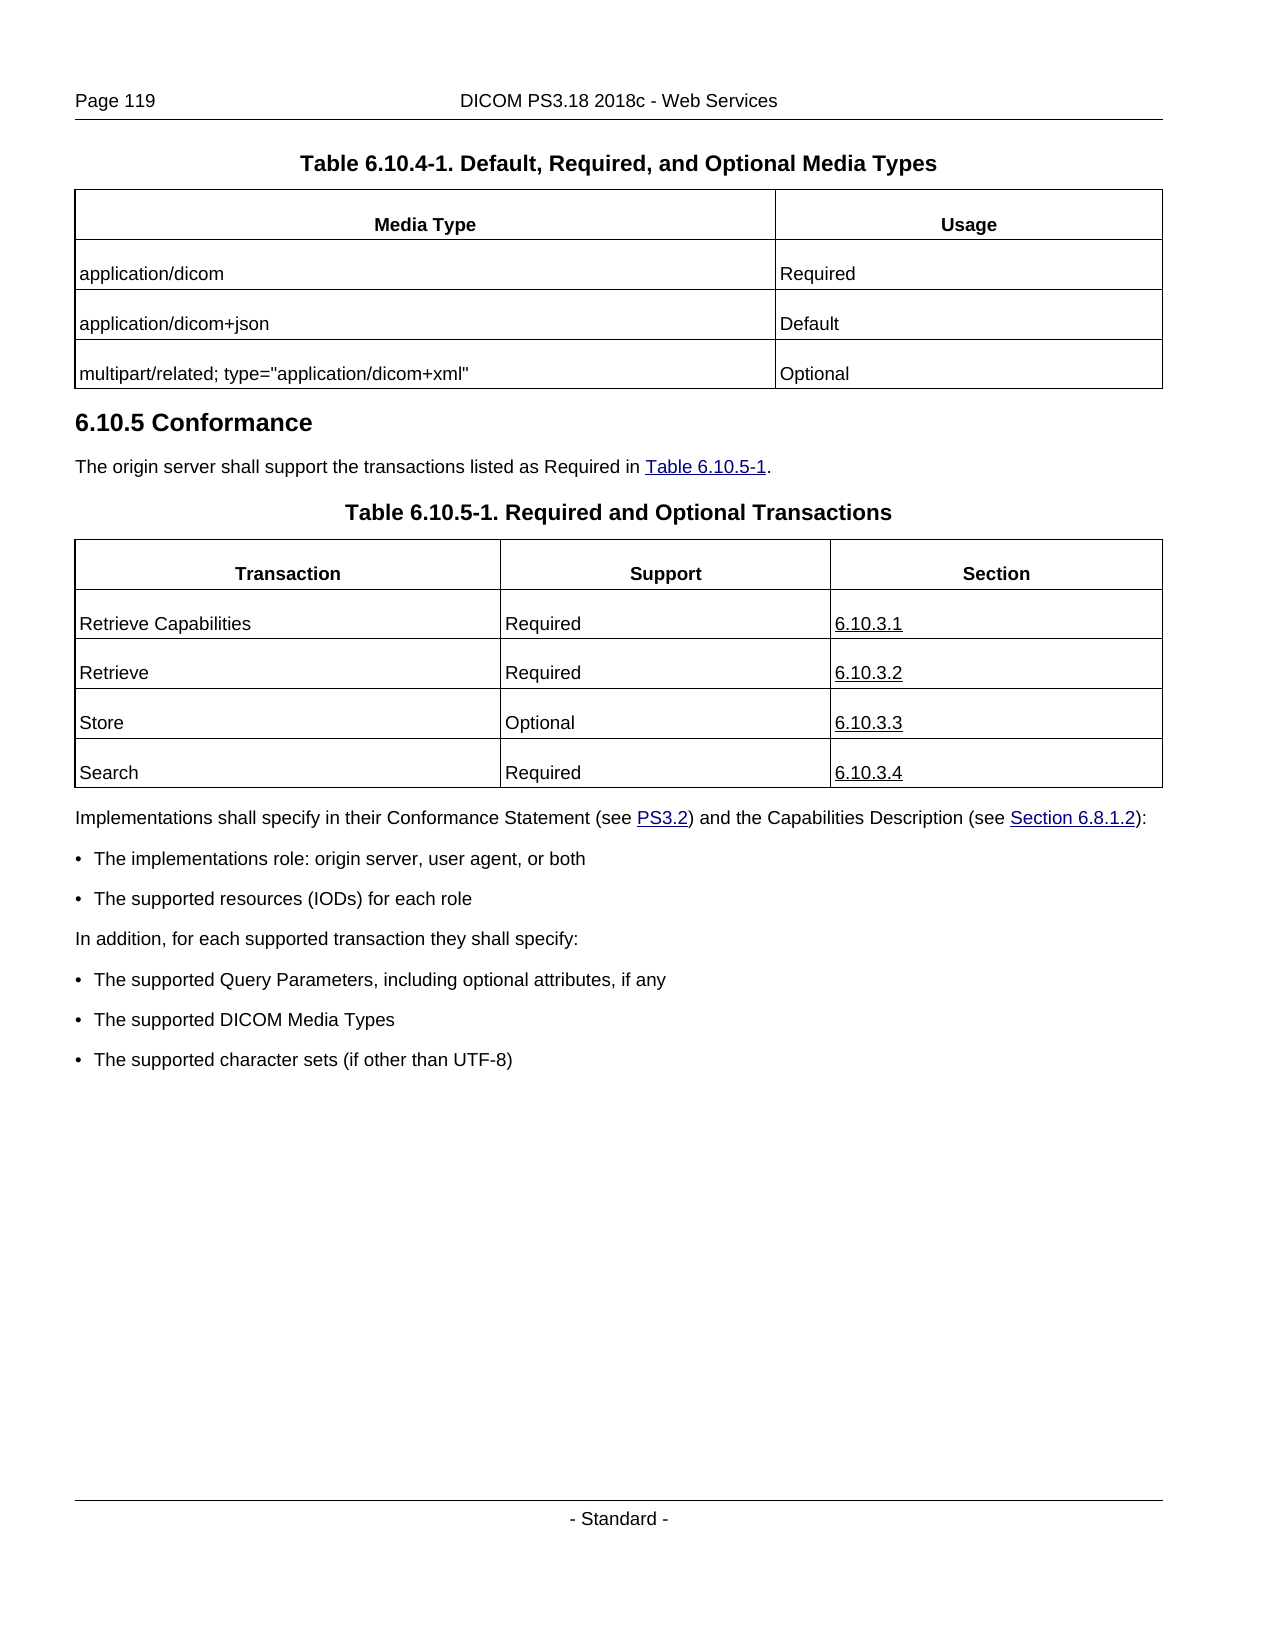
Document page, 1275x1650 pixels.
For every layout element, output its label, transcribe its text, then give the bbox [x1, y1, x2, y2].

table_header Support [501, 540, 830, 588]
list The supported DICOM Media Types [75, 1009, 1162, 1030]
text The origin server shall support the transactions listed as Required in Table 6.10.5-1. [75, 455, 1162, 477]
text Table 6.10.5-1. Required and Optional Transactions [75, 499, 1162, 525]
text In addition, for each supported transaction they shall specify: [75, 928, 1162, 949]
table_cell application/dicom+json [76, 290, 775, 338]
table_cell application/dicom [76, 240, 775, 289]
list The implementations role: origin server, user agent, or both [75, 847, 1162, 869]
table_cell 6.10.3.2 [831, 639, 1162, 688]
text 6.10.5 Conformance [75, 408, 1162, 437]
table_cell Search [76, 739, 500, 787]
text Implementations shall specify in their Conformance Statement (see PS3.2) and the Capabilities Description (see Section 6.8.1.2): [75, 807, 1162, 829]
list The supported character sets (if other than UTF-8) [75, 1049, 1162, 1071]
list The supported resources (IODs) for each role [75, 888, 1162, 909]
table_cell Required [776, 240, 1162, 289]
table_cell 6.10.3.4 [831, 739, 1162, 787]
table_header Section [831, 540, 1162, 588]
table_header Media Type [76, 190, 775, 239]
table_cell 6.10.3.1 [831, 590, 1162, 638]
table_cell Retrieve [76, 639, 500, 688]
table_cell 6.10.3.3 [831, 689, 1162, 738]
table_cell Required [501, 639, 830, 688]
table_header Usage [776, 190, 1162, 239]
table_cell Optional [776, 340, 1162, 388]
table_cell Required [501, 739, 830, 787]
table_cell Retrieve Capabilities [76, 590, 500, 638]
table_cell Default [776, 290, 1162, 338]
text Table 6.10.4-1. Default, Required, and Optional Media Types [75, 150, 1162, 176]
table_cell Optional [501, 689, 830, 738]
table_cell Store [76, 689, 500, 738]
list The supported Query Parameters, including optional attributes, if any [75, 968, 1162, 990]
table_cell Required [501, 590, 830, 638]
table_cell multipart/related; type="application/dicom+xml" [76, 340, 775, 388]
table_header Transaction [76, 540, 500, 588]
